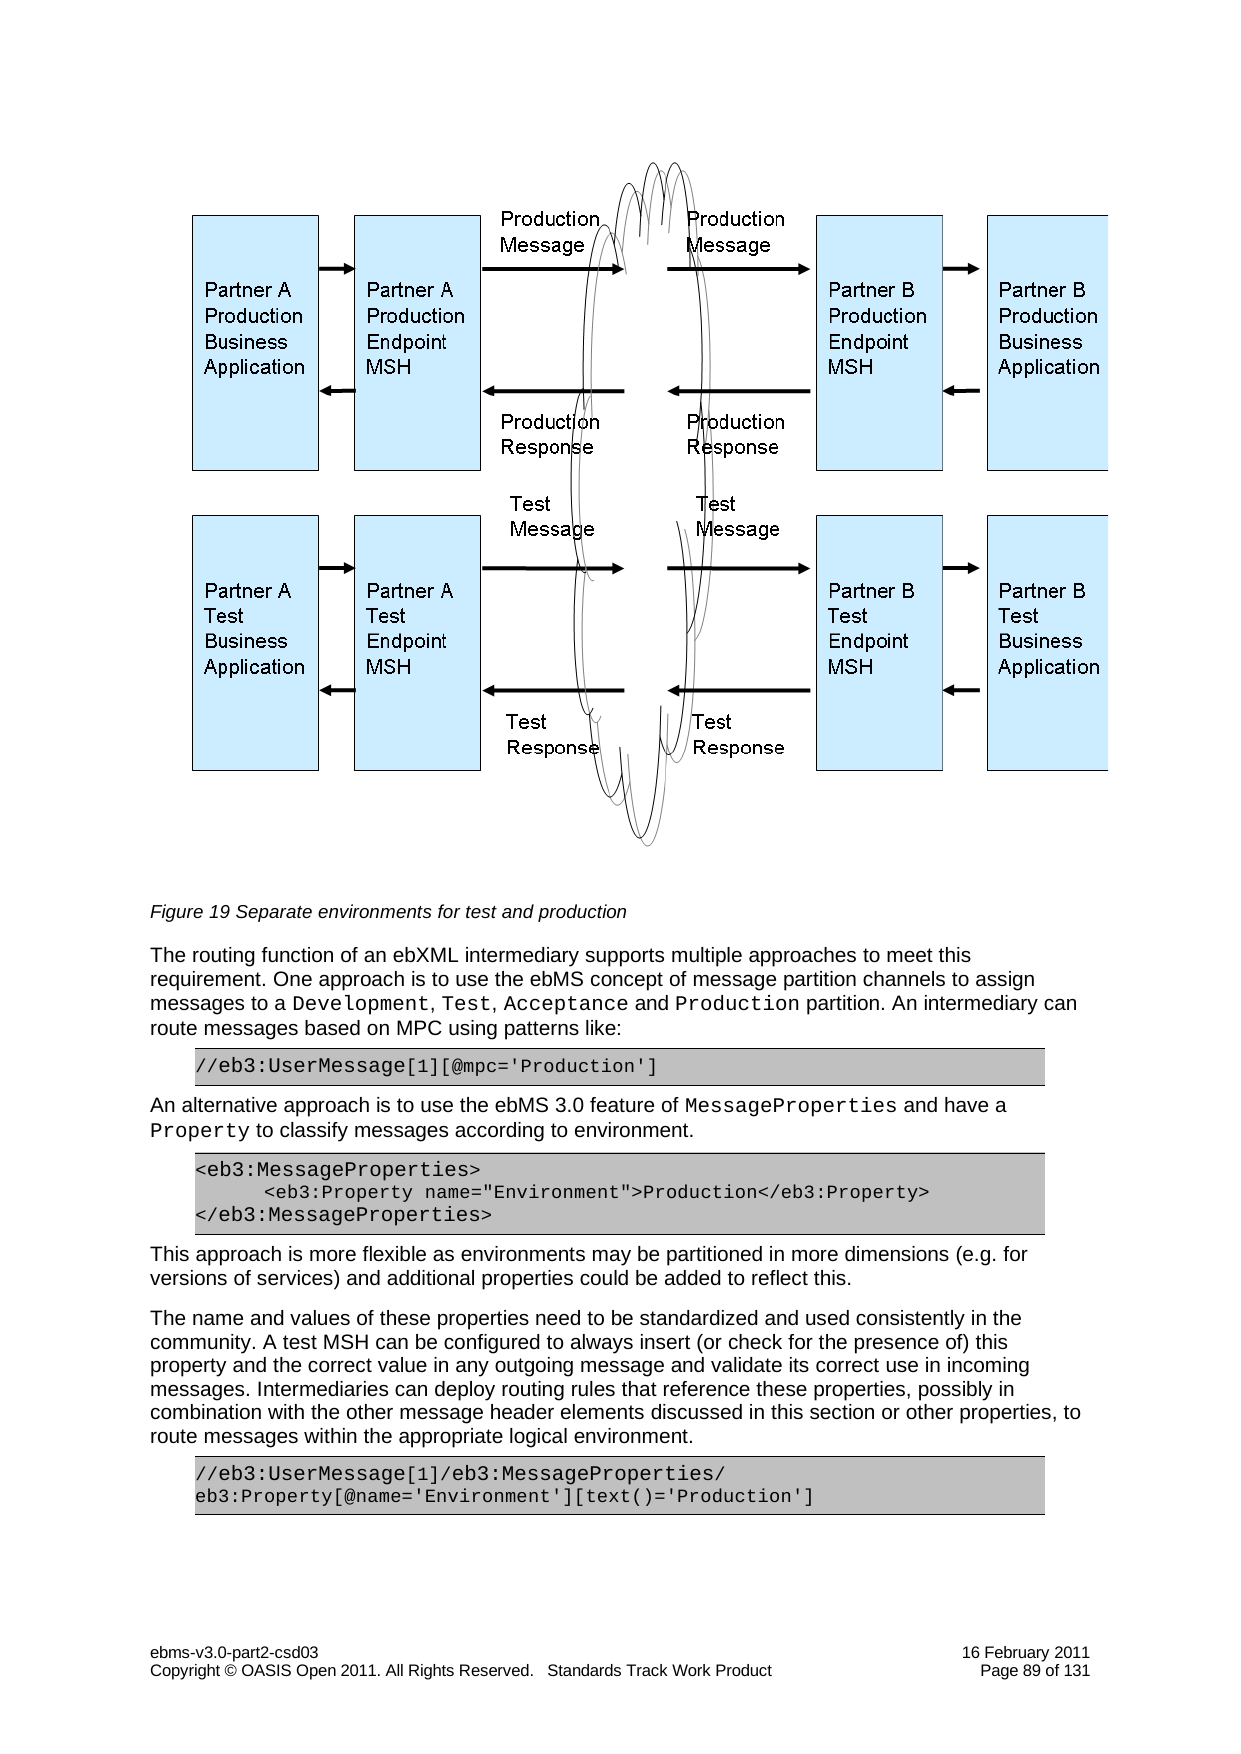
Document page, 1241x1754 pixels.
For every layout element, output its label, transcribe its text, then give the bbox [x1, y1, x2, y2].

text <eb3:Property name="Environment">Production</eb3:Property> [195, 1176, 1045, 1198]
text <eb3:MessageProperties> [195, 1154, 1045, 1176]
text The name and values of these properties need to be standardized and used consistently in the community. A test MSH can be configured to always insert (or check for the presence of) this property and the correct value in any outgoing message and validate its correct use in incoming messages. Intermediaries can deploy routing rules that reference these properties, possibly in combination with the other message header elements discussed in this section or other properties, to route messages within the appropriate logical environment. [150, 1307, 1090, 1448]
text The routing function of an ebXML intermediary supports multiple approaches to meet this requirement. One approach is to use the ebMS concept of message partition channels to assign messages to a Development, Test, Acceptance and Production partition. An intermediary can route messages based on MPC using patterns like: [150, 944, 1090, 1040]
text Figure 19 Separate environments for test and production [150, 902, 1090, 923]
text This approach is more flexible as environments may be partitioned in more dimensions (e.g. for versions of services) and additional properties could be added to reflect this. [150, 1243, 1090, 1290]
picture [166, 159, 1109, 872]
text </eb3:MessageProperties> [195, 1198, 1045, 1234]
text //eb3:UserMessage[1]/eb3:MessageProperties/eb3:Property[@name='Environment'][text()='Production'] [195, 1457, 1045, 1514]
text An alternative approach is to use the ebMS 3.0 feature of MessageProperties and have a Property to classify messages according to environment. [150, 1093, 1090, 1144]
text //eb3:UserMessage[1][@mpc='Production'] [195, 1049, 1045, 1085]
